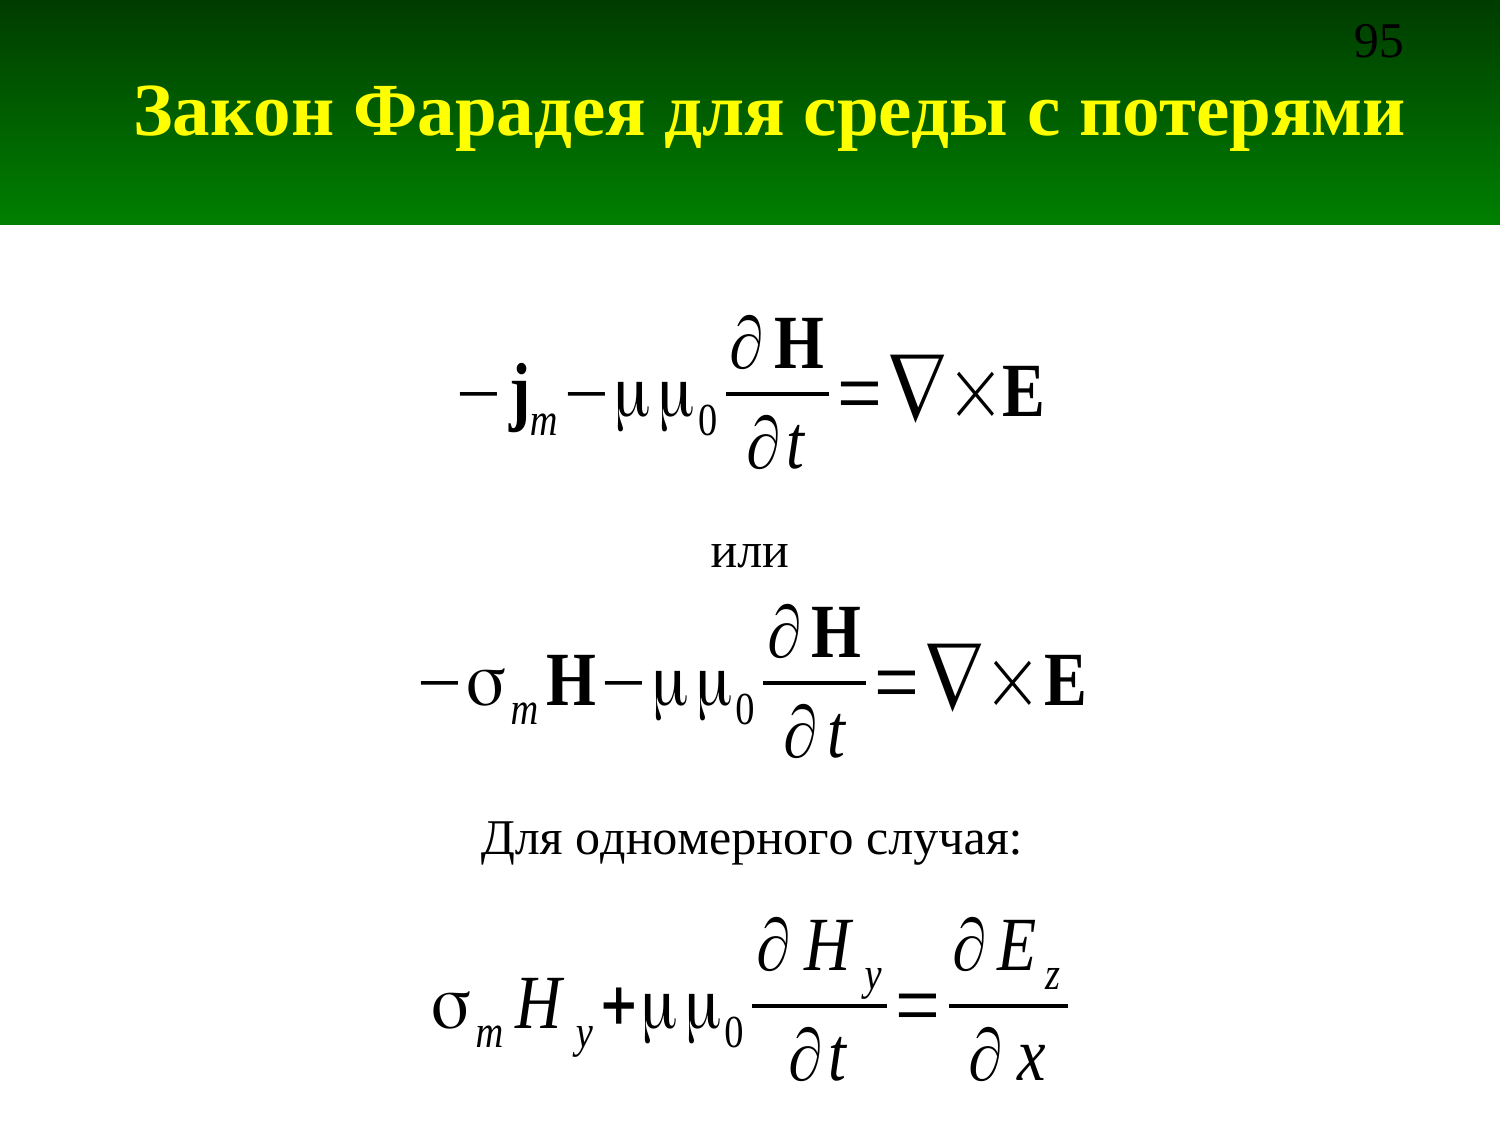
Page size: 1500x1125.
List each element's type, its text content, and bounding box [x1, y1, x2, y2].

chart [415, 903, 1085, 1099]
text_box Для одномерного случая: [466, 797, 1034, 872]
chart [398, 590, 1102, 774]
text_box или [695, 509, 805, 585]
chart [437, 300, 1063, 485]
title Закон Фарадея для среды с потерями [100, 7, 1441, 204]
